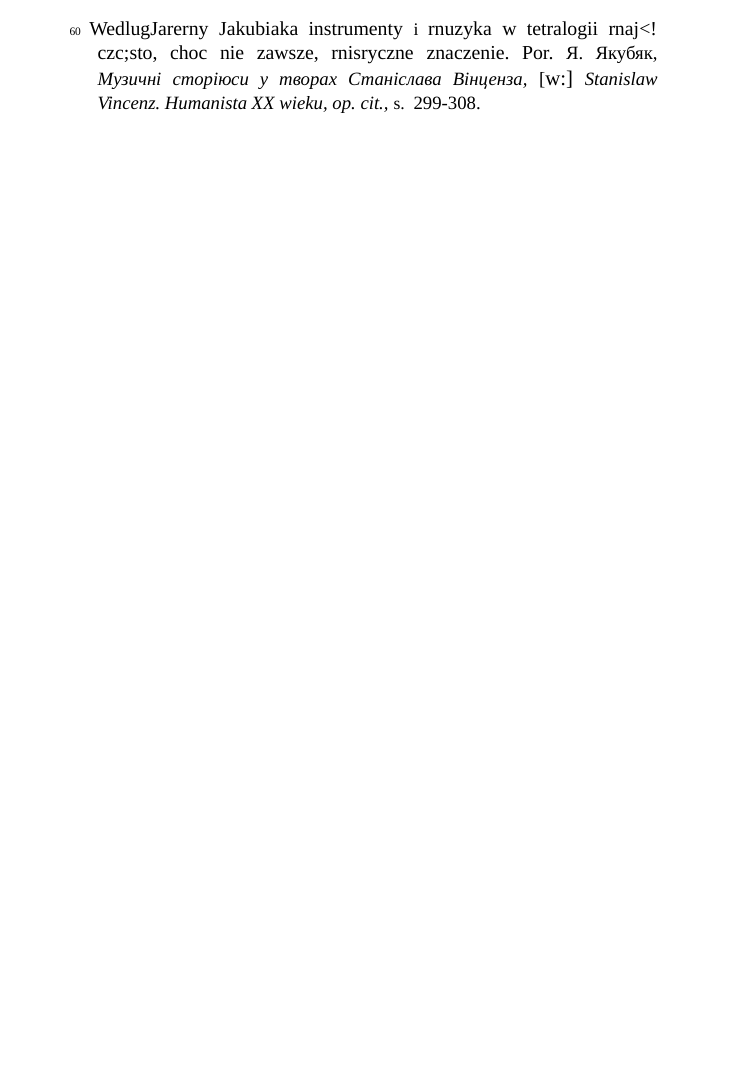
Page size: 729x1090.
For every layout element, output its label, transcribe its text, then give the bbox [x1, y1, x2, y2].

text 60 WedlugJarerny Jakubiaka instrumenty і rnuzyka w tetralogii rnaj<! czc;sto, choc nie zawsze, rnisryczne znaczenie. Por. Я. Якубяк, Музичні сторіюси у творах Станіслава Вінценза, [w:] Stanislaw Vincenz. Humanista ХХ wieku, ор. cit., s. 299-308. [69, 17, 657, 113]
